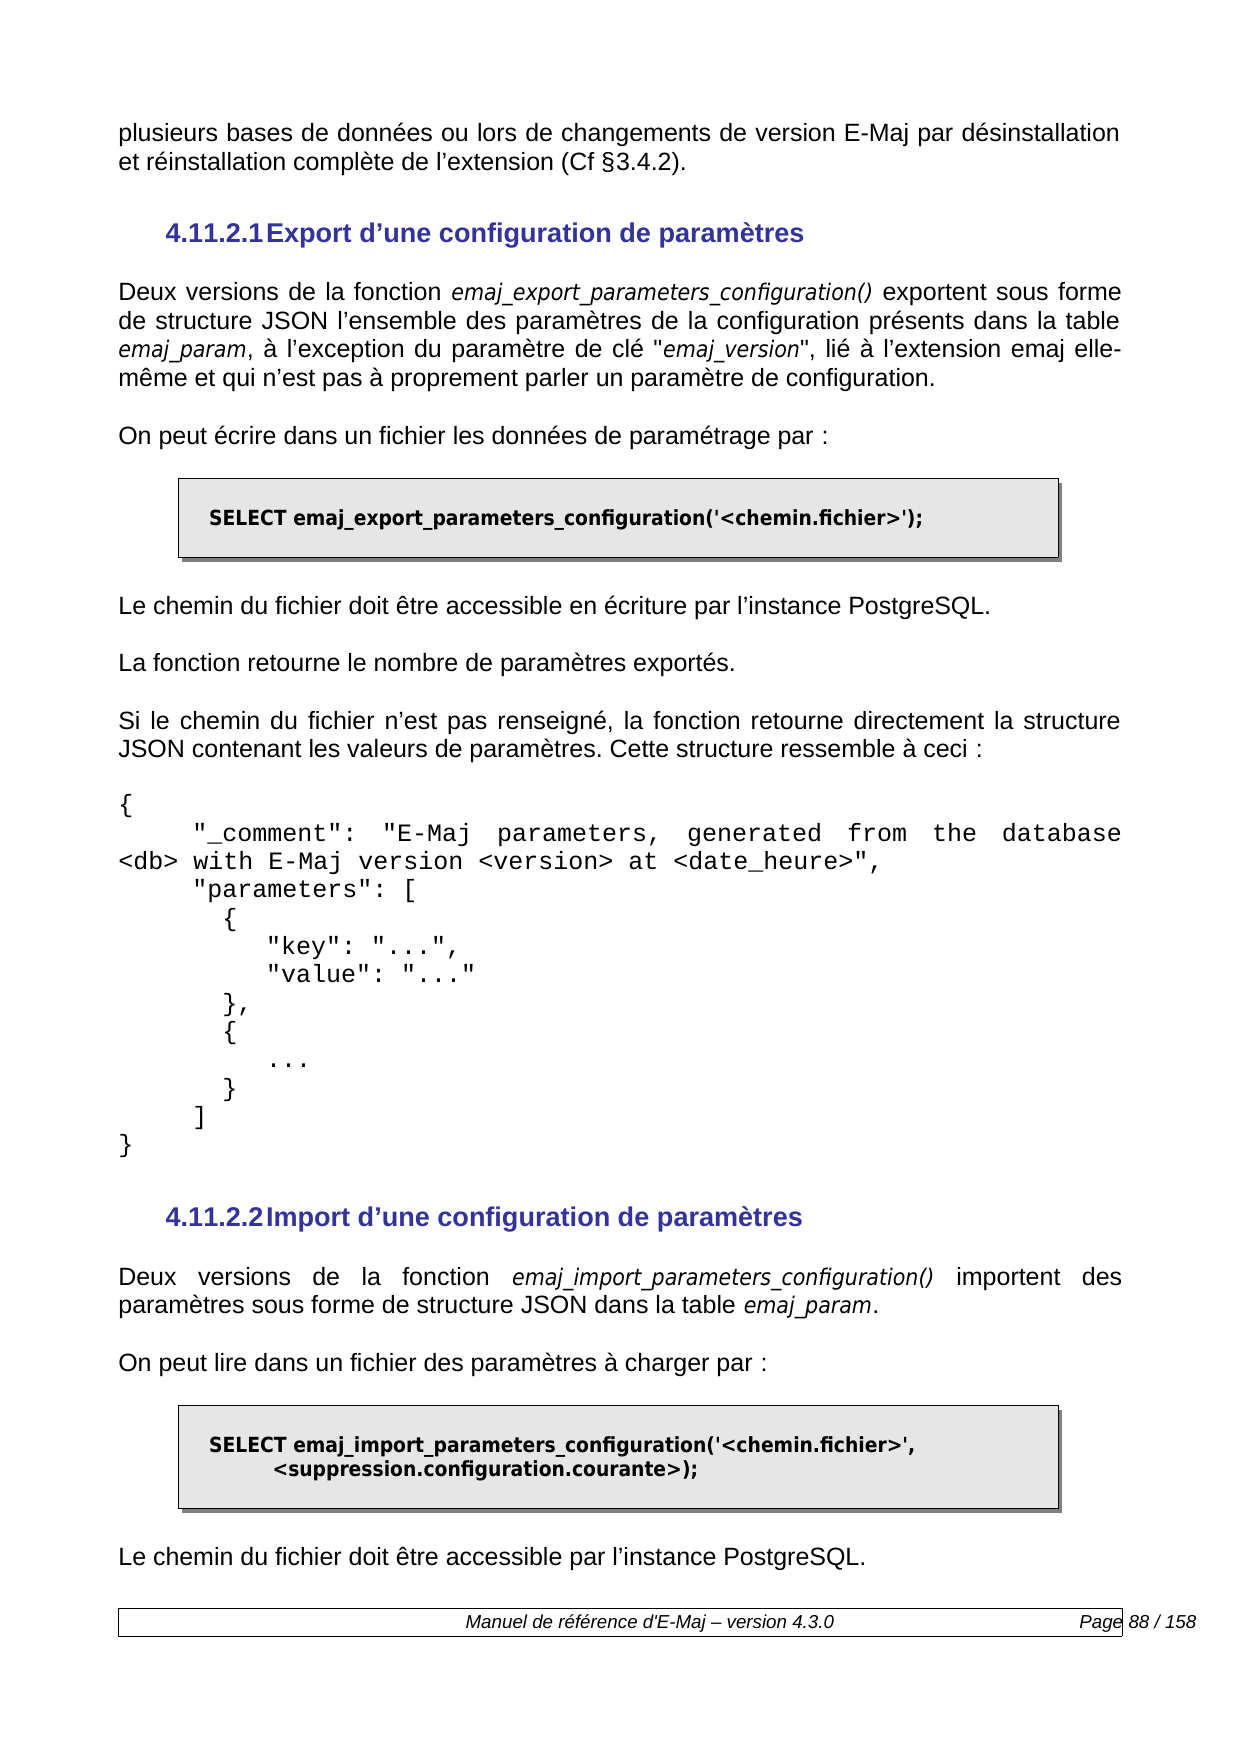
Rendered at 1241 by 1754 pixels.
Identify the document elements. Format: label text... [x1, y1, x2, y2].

text Le chemin du fichier doit être accessible en écriture par l’instance PostgreSQL. [118, 591, 1122, 619]
text }, [118, 990, 1122, 1018]
text La fonction retourne le nombre de paramètres exportés. [118, 648, 1122, 677]
text Le chemin du fichier doit être accessible par l’instance PostgreSQL. [118, 1542, 1122, 1571]
text } [118, 1075, 1122, 1103]
text SELECT emaj_import_parameters_configuration('<chemin.fichier>', <suppression.configuration.courante>); [179, 1430, 1058, 1478]
text } [118, 1132, 1122, 1160]
text On peut lire dans un fichier des paramètres à charger par : [118, 1348, 1122, 1377]
subtitle Export d’une configuration de paramètres [165, 217, 1122, 248]
text plusieurs bases de données ou lors de changements de version E-Maj par désinstallation et réinstallation complète de l’extension (Cf §3.4.2). [118, 118, 1122, 176]
text Deux versions de la fonction emaj_export_parameters_configuration() exportent sous forme de structure JSON l’ensemble des paramètres de la configuration présents dans la table emaj_param, à l’exception du paramètre de clé "emaj_version", lié à l’extension emaj elle-même et qui n’est pas à proprement parler un paramètre de configuration. [118, 277, 1122, 392]
text { [118, 1018, 1122, 1047]
text ] [118, 1103, 1122, 1132]
text Si le chemin du fichier n’est pas renseigné, la fonction retourne directement la structure JSON contenant les valeurs de paramètres. Cette structure ressemble à ceci : [118, 706, 1122, 763]
text ... [118, 1047, 1122, 1075]
text { [118, 905, 1122, 933]
text Deux versions de la fonction emaj_import_parameters_configuration() importent des paramètres sous forme de structure JSON dans la table emaj_param. [118, 1261, 1122, 1319]
text { [118, 792, 1122, 820]
text "parameters": [ [118, 877, 1122, 905]
text "_comment": "E-Maj parameters, generated from the database <db> with E-Maj version <version> at <date_heure>", [118, 820, 1122, 877]
text SELECT emaj_export_parameters_configuration('<chemin.fichier>'); [179, 503, 1058, 527]
subtitle Import d’une configuration de paramètres [165, 1201, 1122, 1233]
text "value": "..." [118, 962, 1122, 990]
text "key": "...", [118, 933, 1122, 962]
text On peut écrire dans un fichier les données de paramétrage par : [118, 421, 1122, 449]
